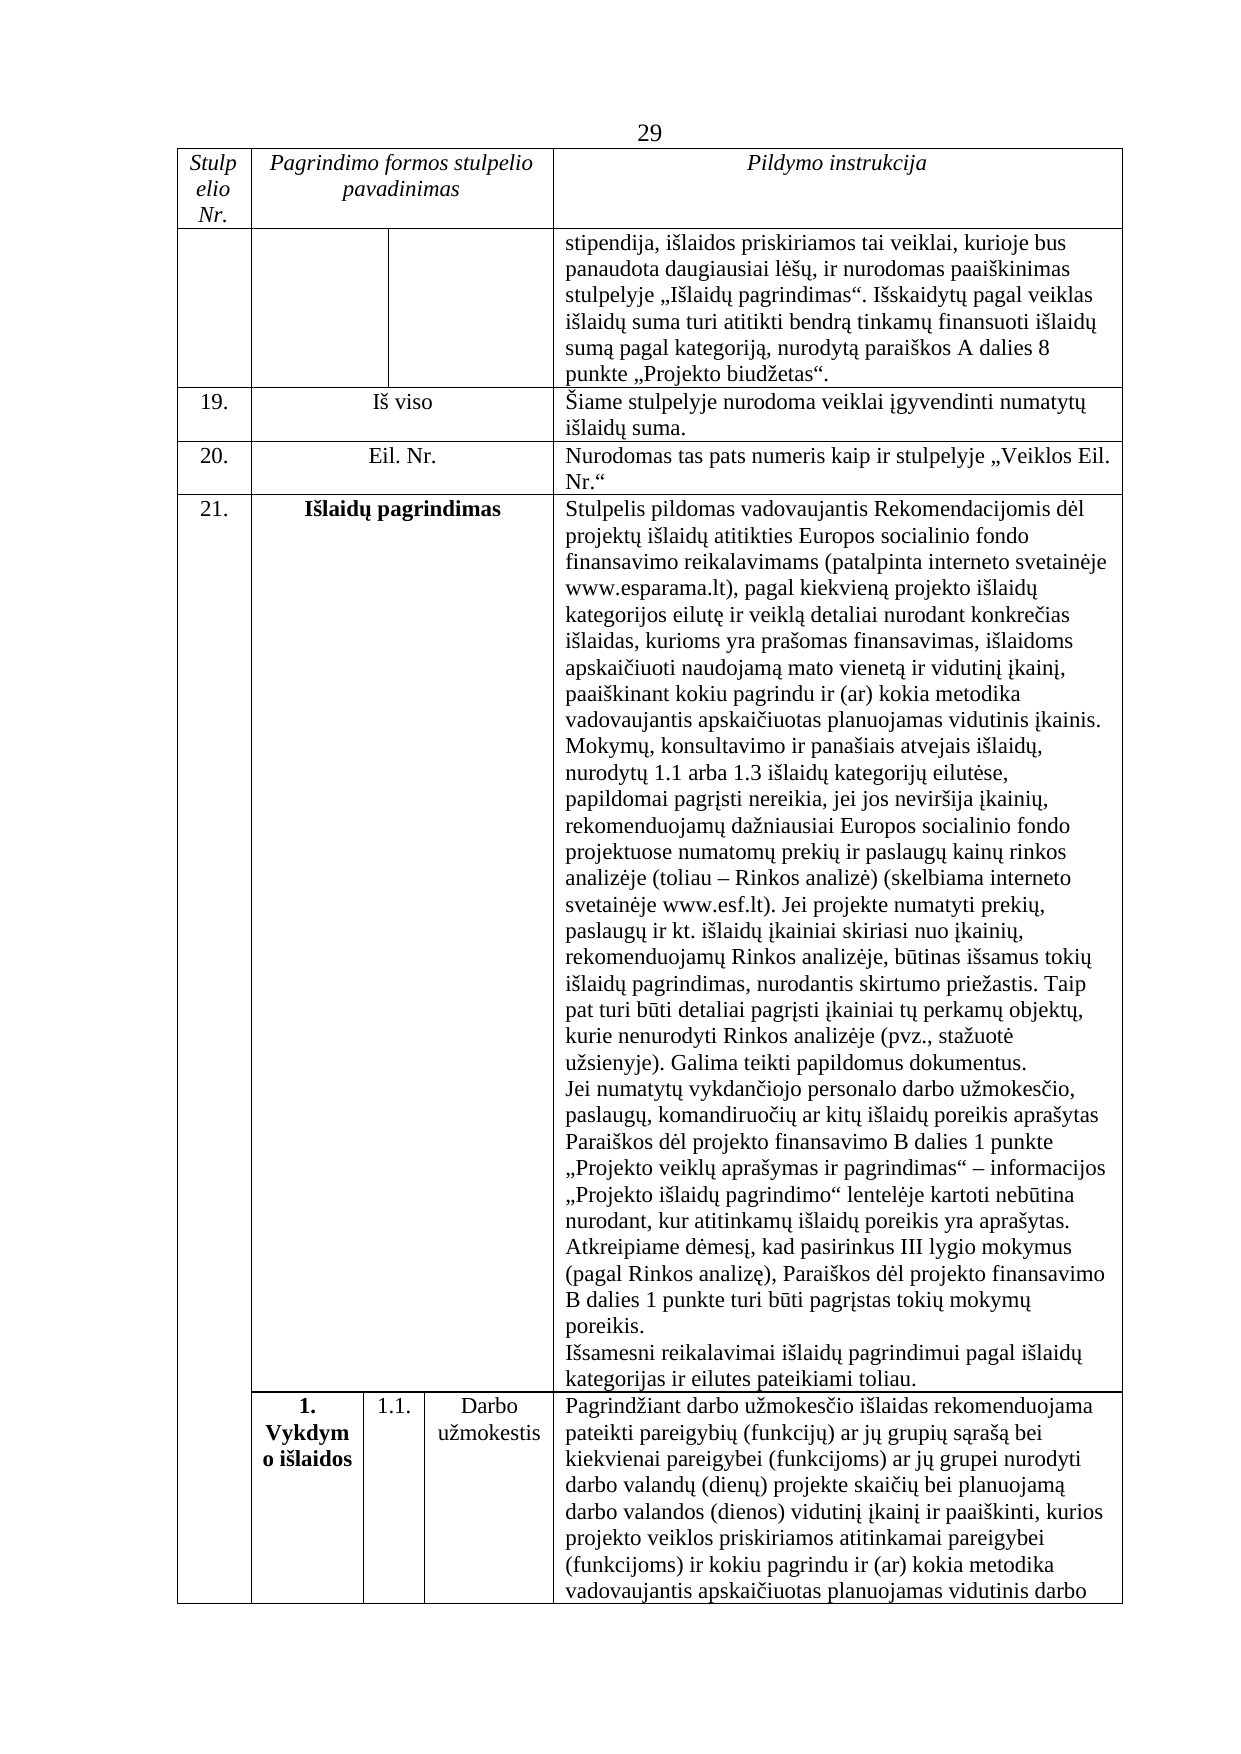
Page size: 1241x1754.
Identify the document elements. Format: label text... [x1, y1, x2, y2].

table_cell 20. [178, 442, 251, 494]
table_header Pagrindimo formos stulpelio pavadinimas [252, 149, 553, 228]
table_cell Pagrindžiant darbo užmokesčio išlaidas rekomenduojama pateikti pareigybių (funkcijų) ar jų grupių sąrašą bei kiekvienai pareigybei (funkcijoms) ar jų grupei nurodyti darbo valandų (dienų) projekte skaičių bei planuojamą darbo valandos (dienos) vidutinį įkainį ir paaiškinti, kurios projekto veiklos priskiriamos atitinkamai pareigybei (funkcijoms) ir kokiu pagrindu ir (ar) kokia metodika vadovaujantis apskaičiuotas planuojamas vidutinis darbo [554, 1393, 1122, 1603]
table_cell Išlaidų pagrindimas [252, 495, 553, 1391]
table_cell 1.1. [364, 1393, 424, 1603]
table_cell 1. Vykdymo išlaidos [252, 1393, 363, 1603]
table_cell 21. [178, 495, 251, 1603]
table_cell Nurodomas tas pats numeris kaip ir stulpelyje „Veiklos Eil. Nr.“ [554, 442, 1122, 494]
table_header Stulpelio Nr. [178, 149, 251, 228]
table_cell Stulpelis pildomas vadovaujantis Rekomendacijomis dėl projektų išlaidų atitikties Europos socialinio fondo finansavimo reikalavimams (patalpinta interneto svetainėje www.esparama.lt), pagal kiekvieną projekto išlaidų kategorijos eilutę ir veiklą detaliai nurodant konkrečias išlaidas, kurioms yra prašomas finansavimas, išlaidoms apskaičiuoti naudojamą mato vienetą ir vidutinį įkainį, paaiškinant kokiu pagrindu ir (ar) kokia metodika vadovaujantis apskaičiuotas planuojamas vidutinis įkainis. Mokymų, konsultavimo ir panašiais atvejais išlaidų, nurodytų 1.1 arba 1.3 išlaidų kategorijų eilutėse, papildomai pagrįsti nereikia, jei jos neviršija įkainių, rekomenduojamų dažniausiai Europos socialinio fondo projektuose numatomų prekių ir paslaugų kainų rinkos analizėje (toliau – Rinkos analizė) (skelbiama interneto svetainėje www.esf.lt). Jei projekte numatyti prekių, paslaugų ir kt. išlaidų įkainiai skiriasi nuo įkainių, rekomenduojamų Rinkos analizėje, būtinas išsamus tokių išlaidų pagrindimas, nurodantis skirtumo priežastis. Taip pat turi būti detaliai pagrįsti įkainiai tų perkamų objektų, kurie nenurodyti Rinkos analizėje (pvz., stažuotė užsienyje). Galima teikti papildomus dokumentus. Jei numatytų vykdančiojo personalo darbo užmokesčio, paslaugų, komandiruočių ar kitų išlaidų poreikis aprašytas Paraiškos dėl projekto finansavimo B dalies 1 punkte „Projekto veiklų aprašymas ir pagrindimas“ – informacijos „Projekto išlaidų pagrindimo“ lentelėje kartoti nebūtina nurodant, kur atitinkamų išlaidų poreikis yra aprašytas. Atkreipiame dėmesį, kad pasirinkus III lygio mokymus (pagal Rinkos analizę), Paraiškos dėl projekto finansavimo B dalies 1 punkte turi būti pagrįstas tokių mokymų poreikis. Išsamesni reikalavimai išlaidų pagrindimui pagal išlaidų kategorijas ir eilutes pateikiami toliau. [554, 495, 1122, 1391]
table_cell Eil. Nr. [252, 442, 553, 494]
table_cell [252, 229, 388, 387]
table_cell Iš viso [252, 388, 553, 441]
table_cell Darbo užmokestis [425, 1393, 553, 1603]
table_cell [178, 229, 251, 387]
table_cell [389, 229, 553, 387]
table_cell stipendija, išlaidos priskiriamos tai veiklai, kurioje bus panaudota daugiausiai lėšų, ir nurodomas paaiškinimas stulpelyje „Išlaidų pagrindimas“. Išskaidytų pagal veiklas išlaidų suma turi atitikti bendrą tinkamų finansuoti išlaidų sumą pagal kategoriją, nurodytą paraiškos A dalies 8 punkte „Projekto biudžetas“. [554, 229, 1122, 387]
table_header Pildymo instrukcija [554, 149, 1122, 228]
table_cell 19. [178, 388, 251, 441]
table_cell Šiame stulpelyje nurodoma veiklai įgyvendinti numatytų išlaidų suma. [554, 388, 1122, 441]
